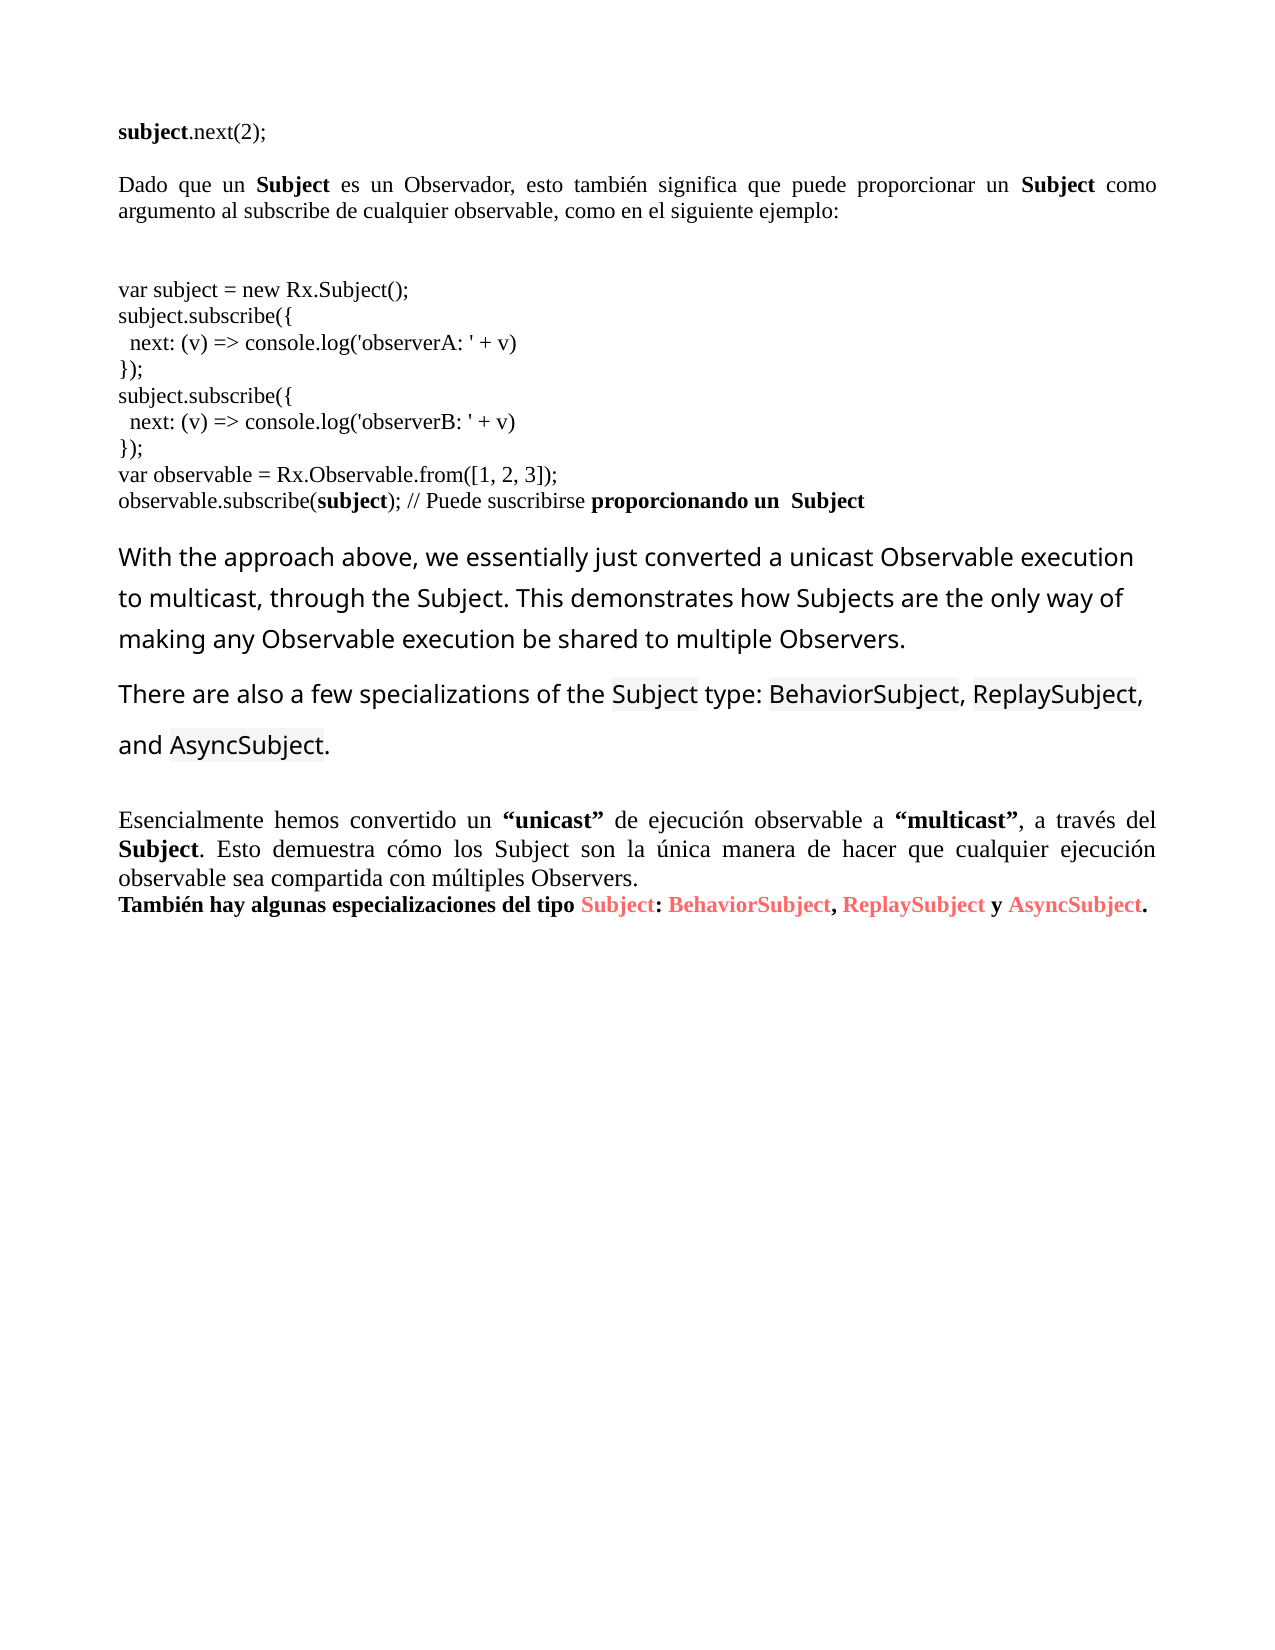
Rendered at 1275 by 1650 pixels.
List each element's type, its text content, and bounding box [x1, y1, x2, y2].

text There are also a few specializations of the Subject type: BehaviorSubject, ReplaySubject, and AsyncSubject. [118, 677, 1157, 762]
text Esencialmente hemos convertido un “unicast” de ejecución observable a “multicast”, a través del Subject. Esto demuestra cómo los Subject son la única manera de hacer que cualquier ejecución observable sea compartida con múltiples Observers. [118, 805, 1157, 892]
text También hay algunas especializaciones del tipo Subject: BehaviorSubject, ReplaySubject y AsyncSubject. [118, 892, 1157, 918]
text subject.subscribe({ [118, 382, 1157, 408]
text }); [118, 434, 1157, 461]
text subject.next(2); [118, 118, 1157, 144]
text var observable = Rx.Observable.from([1, 2, 3]); [118, 461, 1157, 487]
text next: (v) => console.log('observerB: ' + v) [118, 408, 1157, 434]
text subject.subscribe({ [118, 303, 1157, 329]
text var subject = new Rx.Subject(); [118, 276, 1157, 303]
text With the approach above, we essentially just converted a unicast Observable execution to multicast, through the Subject. This demonstrates how Subjects are the only way of making any Observable execution be shared to multiple Observers. [118, 540, 1157, 656]
text observable.subscribe(subject); // Puede suscribirse proporcionando un Subject [118, 487, 1157, 513]
text Dado que un Subject es un Observador, esto también significa que puede proporcionar un Subject como argumento al subscribe de cualquier observable, como en el siguiente ejemplo: [118, 171, 1157, 223]
text next: (v) => console.log('observerA: ' + v) [118, 329, 1157, 355]
text }); [118, 355, 1157, 382]
